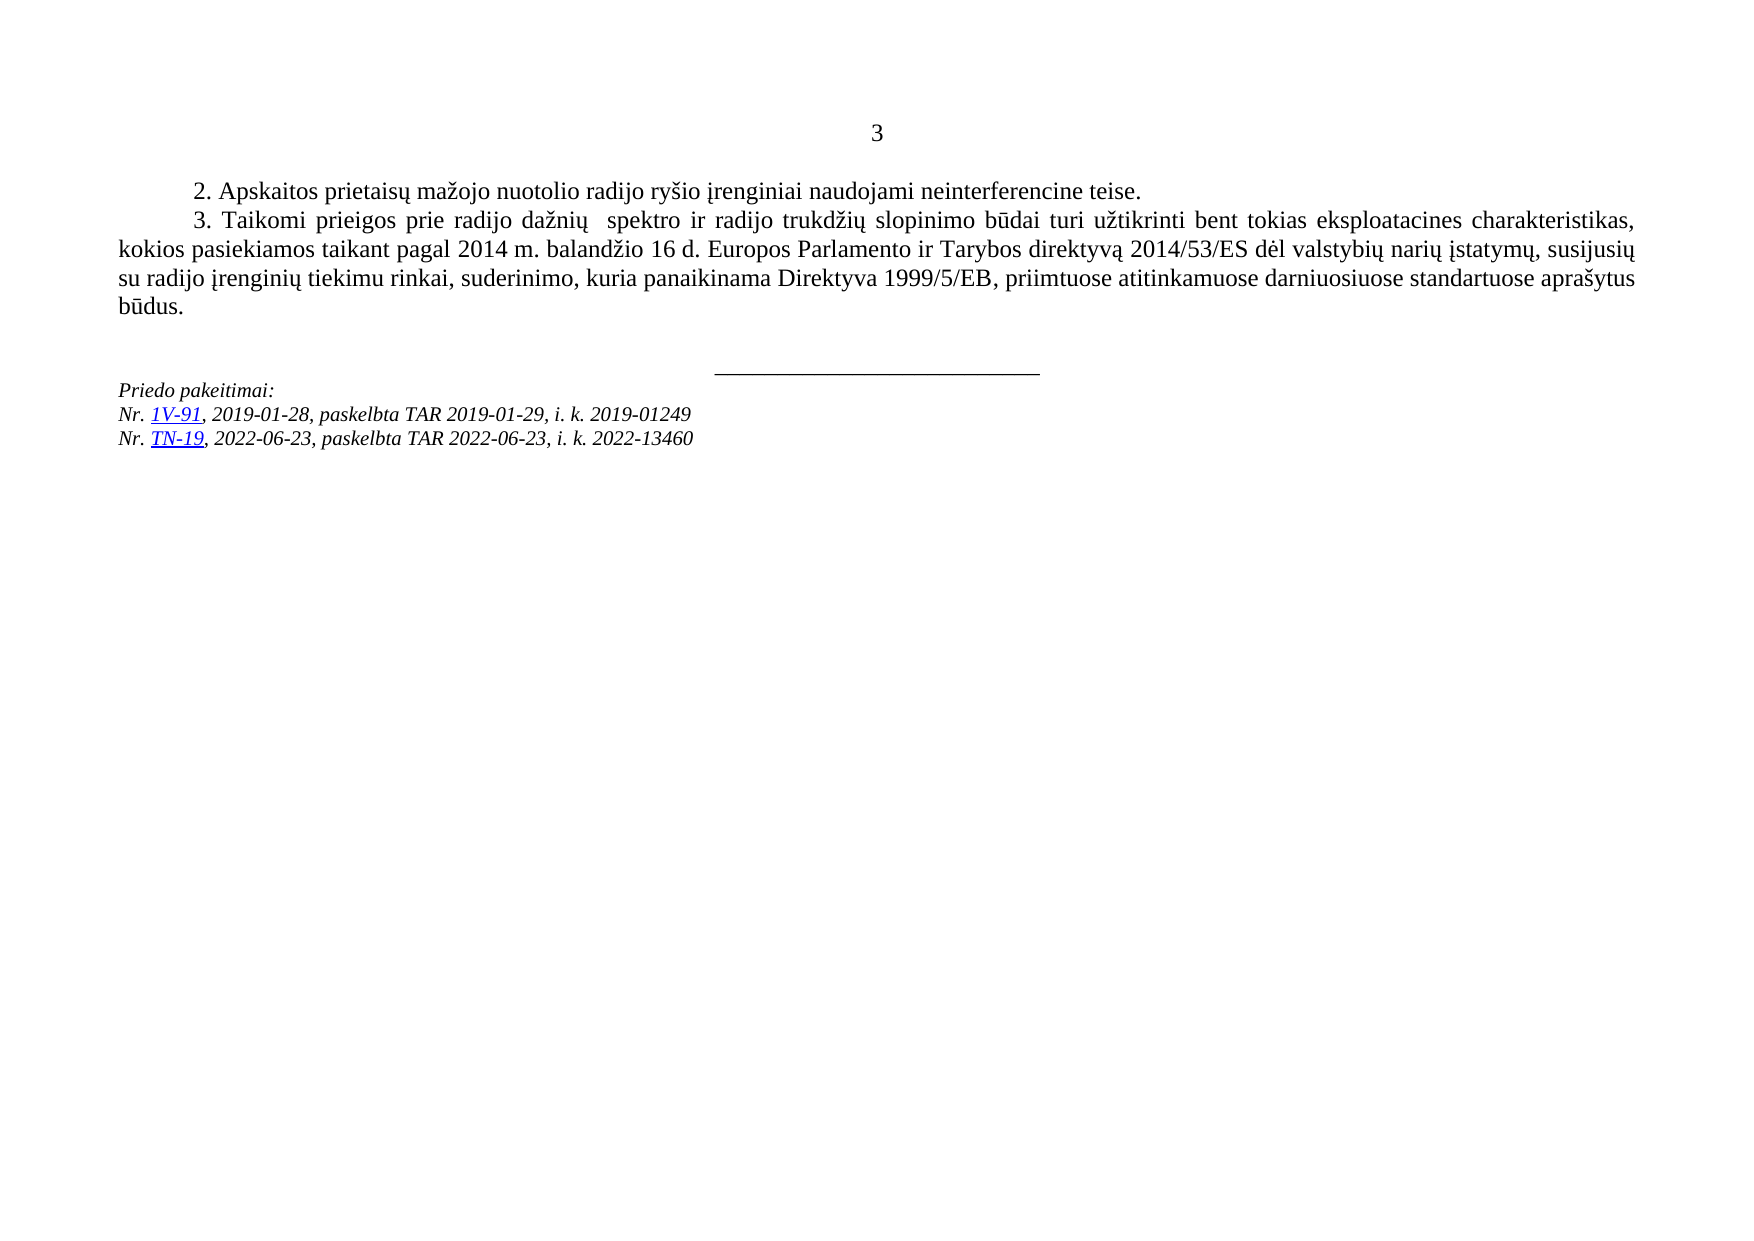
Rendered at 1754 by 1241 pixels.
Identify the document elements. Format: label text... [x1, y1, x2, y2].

text Nr. TN-19, 2022-06-23, paskelbta TAR 2022-06-23, i. k. 2022-13460 [118, 426, 1636, 450]
text __________________________ [118, 349, 1636, 378]
text 3. Taikomi prieigos prie radijo dažnių spektro ir radijo trukdžių slopinimo būdai turi užtikrinti bent tokias eksploatacines charakteristikas, kokios pasiekiamos taikant pagal 2014 m. balandžio 16 d. Europos Parlamento ir Tarybos direktyvą 2014/53/ES dėl valstybių narių įstatymų, susijusių su radijo įrenginių tiekimu rinkai, suderinimo, kuria panaikinama Direktyva 1999/5/EB, priimtuose atitinkamuose darniuosiuose standartuose aprašytus būdus. [118, 205, 1636, 320]
text 2. Apskaitos prietaisų mažojo nuotolio radijo ryšio įrenginiai naudojami neinterferencine teise. [118, 176, 1636, 205]
text Priedo pakeitimai: [118, 378, 1636, 402]
text Nr. 1V-91, 2019-01-28, paskelbta TAR 2019-01-29, i. k. 2019-01249 [118, 402, 1636, 426]
